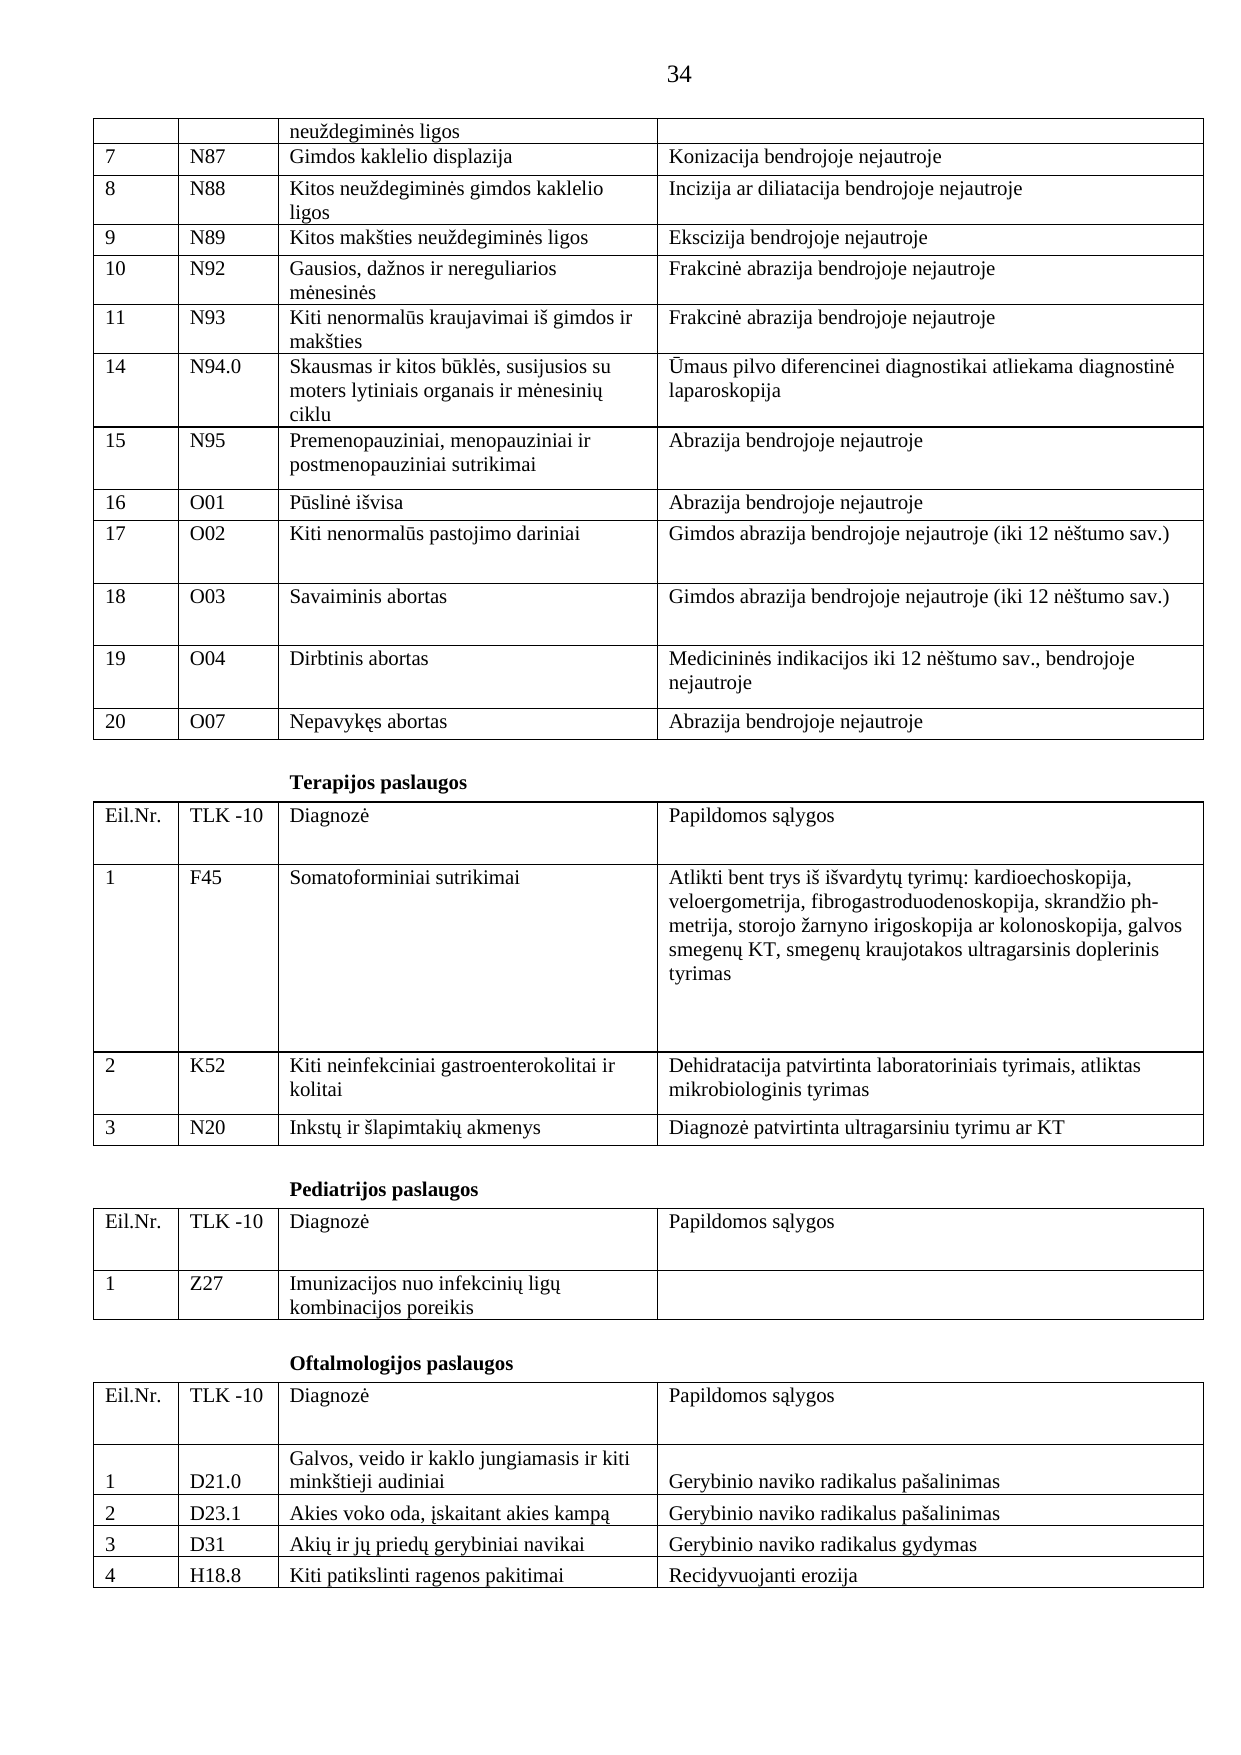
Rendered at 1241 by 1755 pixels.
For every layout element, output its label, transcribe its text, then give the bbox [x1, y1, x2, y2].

table_cell Z27 [179, 1271, 278, 1319]
table_cell Kiti nenormalūs kraujavimai iš gimdos ir makšties [279, 305, 657, 353]
table_cell 8 [94, 176, 178, 224]
table_cell Konizacija bendrojoje nejautroje [658, 144, 1203, 174]
table_cell [658, 770, 1204, 801]
table_cell 7 [94, 144, 178, 174]
table_cell [658, 1351, 1204, 1382]
table_cell O07 [179, 709, 278, 739]
table_cell Terapijos paslaugos [278, 770, 657, 801]
table_cell F45 [179, 865, 278, 1051]
table_cell Diagnozė [279, 1209, 657, 1270]
table_cell Papildomos sąlygos [658, 1383, 1203, 1444]
table_cell O02 [179, 521, 278, 583]
table_cell Papildomos sąlygos [658, 803, 1203, 864]
table_cell Galvos, veido ir kaklo jungiamasis ir kiti minkštieji audiniai [279, 1445, 657, 1493]
table_cell neuždegiminės ligos [279, 119, 657, 143]
table_cell [658, 740, 1204, 770]
table_cell [658, 119, 1203, 143]
table_cell [178, 740, 278, 770]
table_cell [658, 1146, 1204, 1176]
table_cell N93 [179, 305, 278, 353]
table_cell Oftalmologijos paslaugos [278, 1351, 657, 1382]
table_cell Gerybinio naviko radikalus pašalinimas [658, 1495, 1203, 1525]
table_cell Dirbtinis abortas [279, 646, 657, 708]
table_cell [278, 740, 657, 770]
table_cell Savaiminis abortas [279, 584, 657, 645]
table_cell [658, 1271, 1203, 1319]
table_cell Gimdos abrazija bendrojoje nejautroje (iki 12 nėštumo sav.) [658, 521, 1203, 583]
table_cell 15 [94, 428, 178, 489]
table_cell [94, 770, 178, 801]
table_cell N87 [179, 144, 278, 174]
table_cell 14 [94, 354, 178, 426]
table_cell [178, 1320, 278, 1351]
table_cell Frakcinė abrazija bendrojoje nejautroje [658, 256, 1203, 304]
table_cell [178, 1176, 278, 1208]
table_cell Kiti patikslinti ragenos pakitimai [279, 1557, 657, 1587]
table_cell Frakcinė abrazija bendrojoje nejautroje [658, 305, 1203, 353]
table_cell Pediatrijos paslaugos [278, 1176, 657, 1208]
table_cell Premenopauziniai, menopauziniai ir postmenopauziniai sutrikimai [279, 428, 657, 489]
table_cell 2 [94, 1053, 178, 1114]
table_cell D31 [179, 1526, 278, 1556]
table_cell N88 [179, 176, 278, 224]
table_cell Incizija ar diliatacija bendrojoje nejautroje [658, 176, 1203, 224]
table_cell O01 [179, 490, 278, 520]
table_cell TLK -10 [179, 1383, 278, 1444]
table_cell Gimdos kaklelio displazija [279, 144, 657, 174]
table_cell 10 [94, 256, 178, 304]
table_cell [94, 1351, 178, 1382]
table_cell 3 [94, 1526, 178, 1556]
table_cell Kitos neuždegiminės gimdos kaklelio ligos [279, 176, 657, 224]
table_cell [94, 1176, 178, 1208]
table_cell Gerybinio naviko radikalus pašalinimas [658, 1445, 1203, 1493]
table_cell TLK -10 [179, 1209, 278, 1270]
table_cell Imunizacijos nuo infekcinių ligų kombinacijos poreikis [279, 1271, 657, 1319]
table_cell [178, 1351, 278, 1382]
table_cell Somatoforminiai sutrikimai [279, 865, 657, 1051]
table_cell [278, 1320, 657, 1351]
table_cell 17 [94, 521, 178, 583]
table_cell 19 [94, 646, 178, 708]
table_cell Papildomos sąlygos [658, 1209, 1203, 1270]
table_cell Atlikti bent trys iš išvardytų tyrimų: kardioechoskopija, veloergometrija, fibrogastroduodenoskopija, skrandžio ph-metrija, storojo žarnyno irigoskopija ar kolonoskopija, galvos smegenų KT, smegenų kraujotakos ultragarsinis doplerinis tyrimas [658, 865, 1203, 1051]
table_cell N92 [179, 256, 278, 304]
table_cell Dehidratacija patvirtinta laboratoriniais tyrimais, atliktas mikrobiologinis tyrimas [658, 1053, 1203, 1114]
table_cell 1 [94, 1445, 178, 1493]
table_cell Gerybinio naviko radikalus gydymas [658, 1526, 1203, 1556]
table_cell Kiti nenormalūs pastojimo dariniai [279, 521, 657, 583]
table_cell 16 [94, 490, 178, 520]
table_cell O03 [179, 584, 278, 645]
table_cell Skausmas ir kitos būklės, susijusios su moters lytiniais organais ir mėnesinių ciklu [279, 354, 657, 426]
table_cell Abrazija bendrojoje nejautroje [658, 709, 1203, 739]
table_cell [658, 1320, 1204, 1351]
table_cell Abrazija bendrojoje nejautroje [658, 490, 1203, 520]
table_cell Abrazija bendrojoje nejautroje [658, 428, 1203, 489]
table_cell 11 [94, 305, 178, 353]
table_cell 3 [94, 1115, 178, 1145]
table_cell Gausios, dažnos ir nereguliarios mėnesinės [279, 256, 657, 304]
table_cell Recidyvuojanti erozija [658, 1557, 1203, 1587]
table_cell Nepavykęs abortas [279, 709, 657, 739]
table_cell 4 [94, 1557, 178, 1587]
table_cell [94, 740, 178, 770]
table_cell 9 [94, 225, 178, 255]
table_cell Diagnozė patvirtinta ultragarsiniu tyrimu ar KT [658, 1115, 1203, 1145]
table_cell Kitos makšties neuždegiminės ligos [279, 225, 657, 255]
table_cell 18 [94, 584, 178, 645]
table_cell [178, 770, 278, 801]
table_cell O04 [179, 646, 278, 708]
table_cell Ūmaus pilvo diferencinei diagnostikai atliekama diagnostinė laparoskopija [658, 354, 1203, 426]
table_cell [94, 1146, 178, 1176]
table_cell 1 [94, 865, 178, 1051]
table_cell [178, 1146, 278, 1176]
table_cell [94, 1320, 178, 1351]
table_cell H18.8 [179, 1557, 278, 1587]
table_cell N89 [179, 225, 278, 255]
table_cell Ekscizija bendrojoje nejautroje [658, 225, 1203, 255]
table_cell 1 [94, 1271, 178, 1319]
table_cell Inkstų ir šlapimtakių akmenys [279, 1115, 657, 1145]
table_cell K52 [179, 1053, 278, 1114]
table_cell Medicininės indikacijos iki 12 nėštumo sav., bendrojoje nejautroje [658, 646, 1203, 708]
table_cell N94.0 [179, 354, 278, 426]
table_cell D23.1 [179, 1495, 278, 1525]
table_cell [658, 1176, 1204, 1208]
table_cell Eil.Nr. [94, 1209, 178, 1270]
table_cell Eil.Nr. [94, 803, 178, 864]
table_cell [94, 119, 178, 143]
table_cell Diagnozė [279, 803, 657, 864]
table_cell Diagnozė [279, 1383, 657, 1444]
table_cell N20 [179, 1115, 278, 1145]
table_cell TLK -10 [179, 803, 278, 864]
table_cell Eil.Nr. [94, 1383, 178, 1444]
table_cell Pūslinė išvisa [279, 490, 657, 520]
table_cell D21.0 [179, 1445, 278, 1493]
table_cell 20 [94, 709, 178, 739]
table_cell [179, 119, 278, 143]
table_cell N95 [179, 428, 278, 489]
table_cell Kiti neinfekciniai gastroenterokolitai ir kolitai [279, 1053, 657, 1114]
table_cell [278, 1146, 657, 1176]
table_cell 2 [94, 1495, 178, 1525]
table_cell Akies voko oda, įskaitant akies kampą [279, 1495, 657, 1525]
table_cell Akių ir jų priedų gerybiniai navikai [279, 1526, 657, 1556]
table_cell Gimdos abrazija bendrojoje nejautroje (iki 12 nėštumo sav.) [658, 584, 1203, 645]
